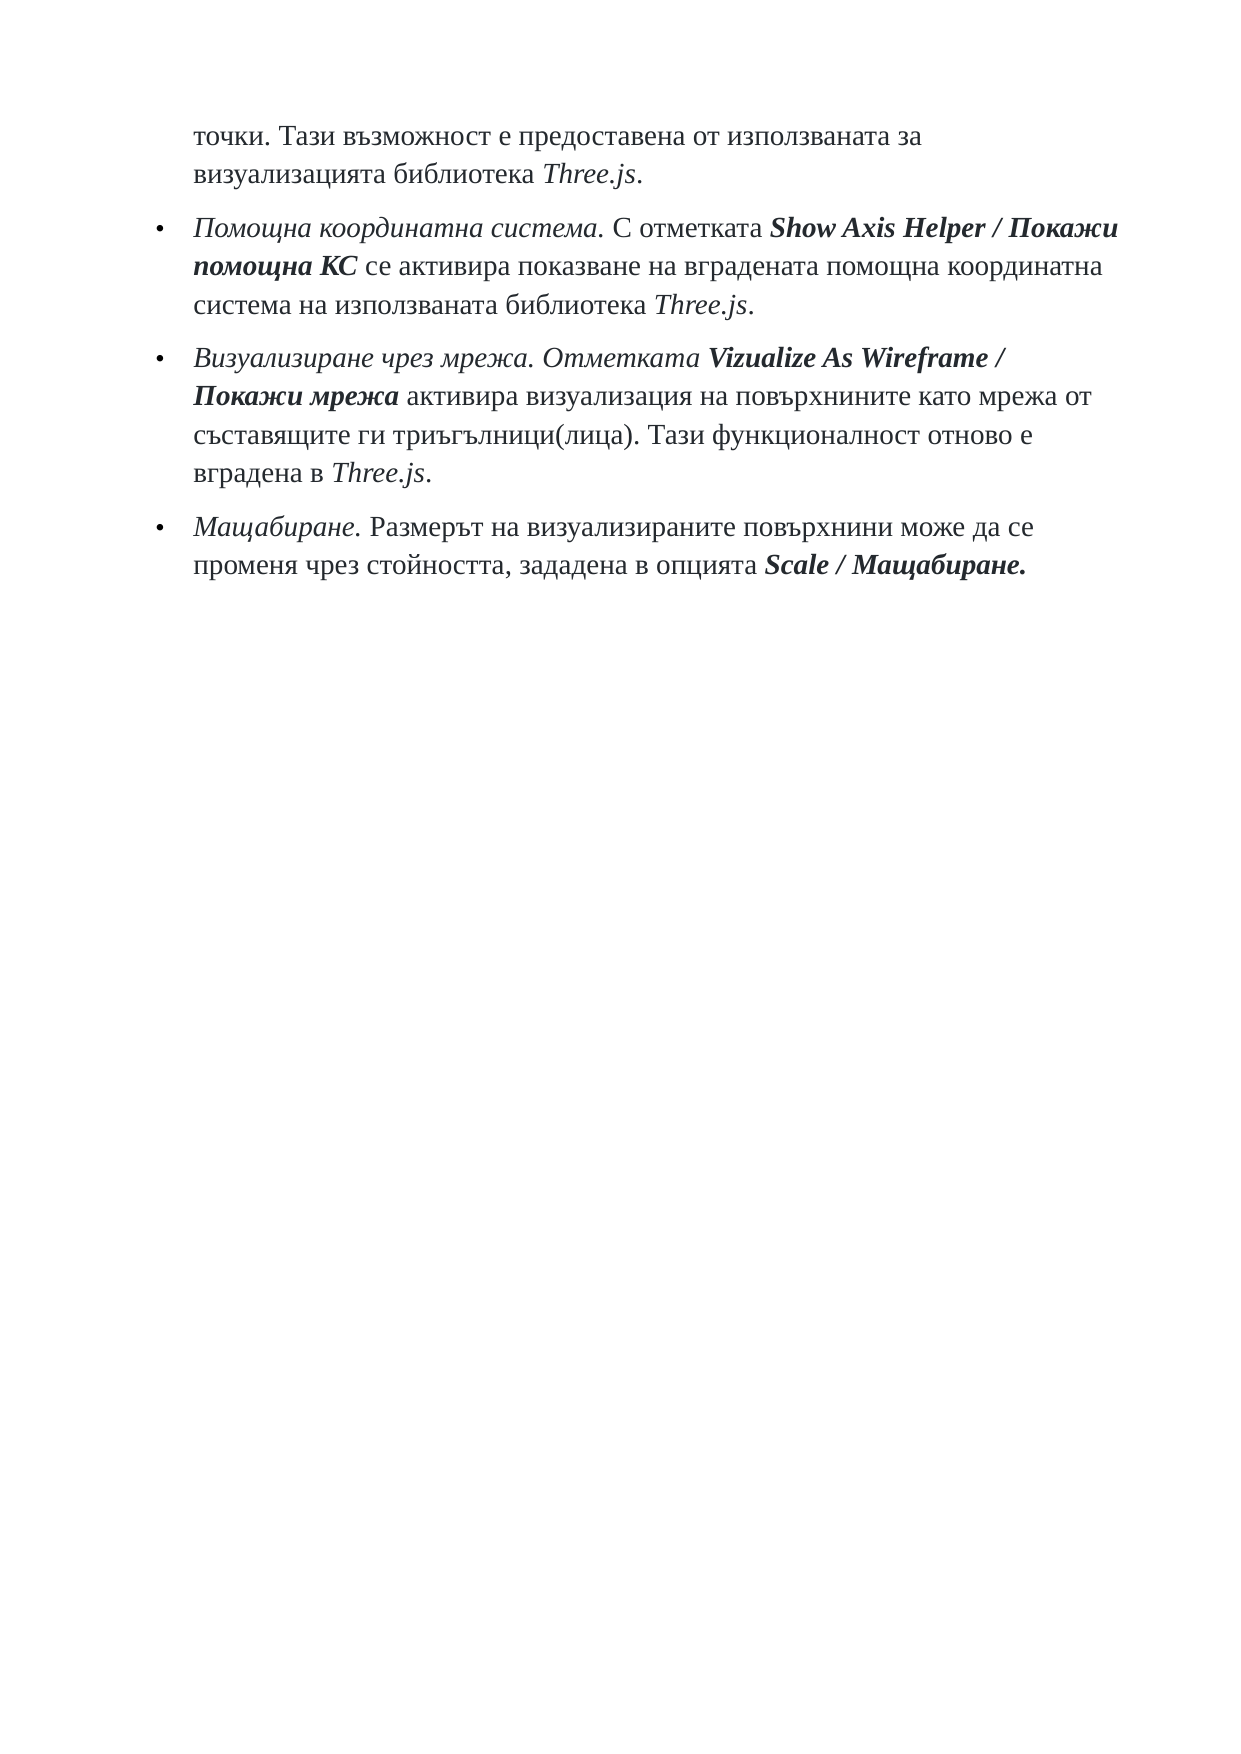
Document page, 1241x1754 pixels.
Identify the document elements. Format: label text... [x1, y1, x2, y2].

list Мащабиране. Pазмерът на визуализираните повърхнини може да се променя чрез стойността, зададена в опцията Scale / Мащабиране. [156, 509, 1122, 581]
list точки. Тази възможност е предоставена от използваната за визуализацията библиотека Three.js. [156, 118, 1122, 190]
list Визуализиране чрез мрежа. Отметката Vizualize As Wireframe / Покажи мрежа активира визуализация на повърхнините като мрежа от съставящите ги триъгълници(лица). Тази функционалност отново е вградена в Three.js. [156, 340, 1122, 489]
list Помощна координатна система. С отметката Show Axis Helper / Покажи помощна КС се активира показване на вградената помощна координатна система на използваната библиотека Three.js. [156, 210, 1122, 320]
